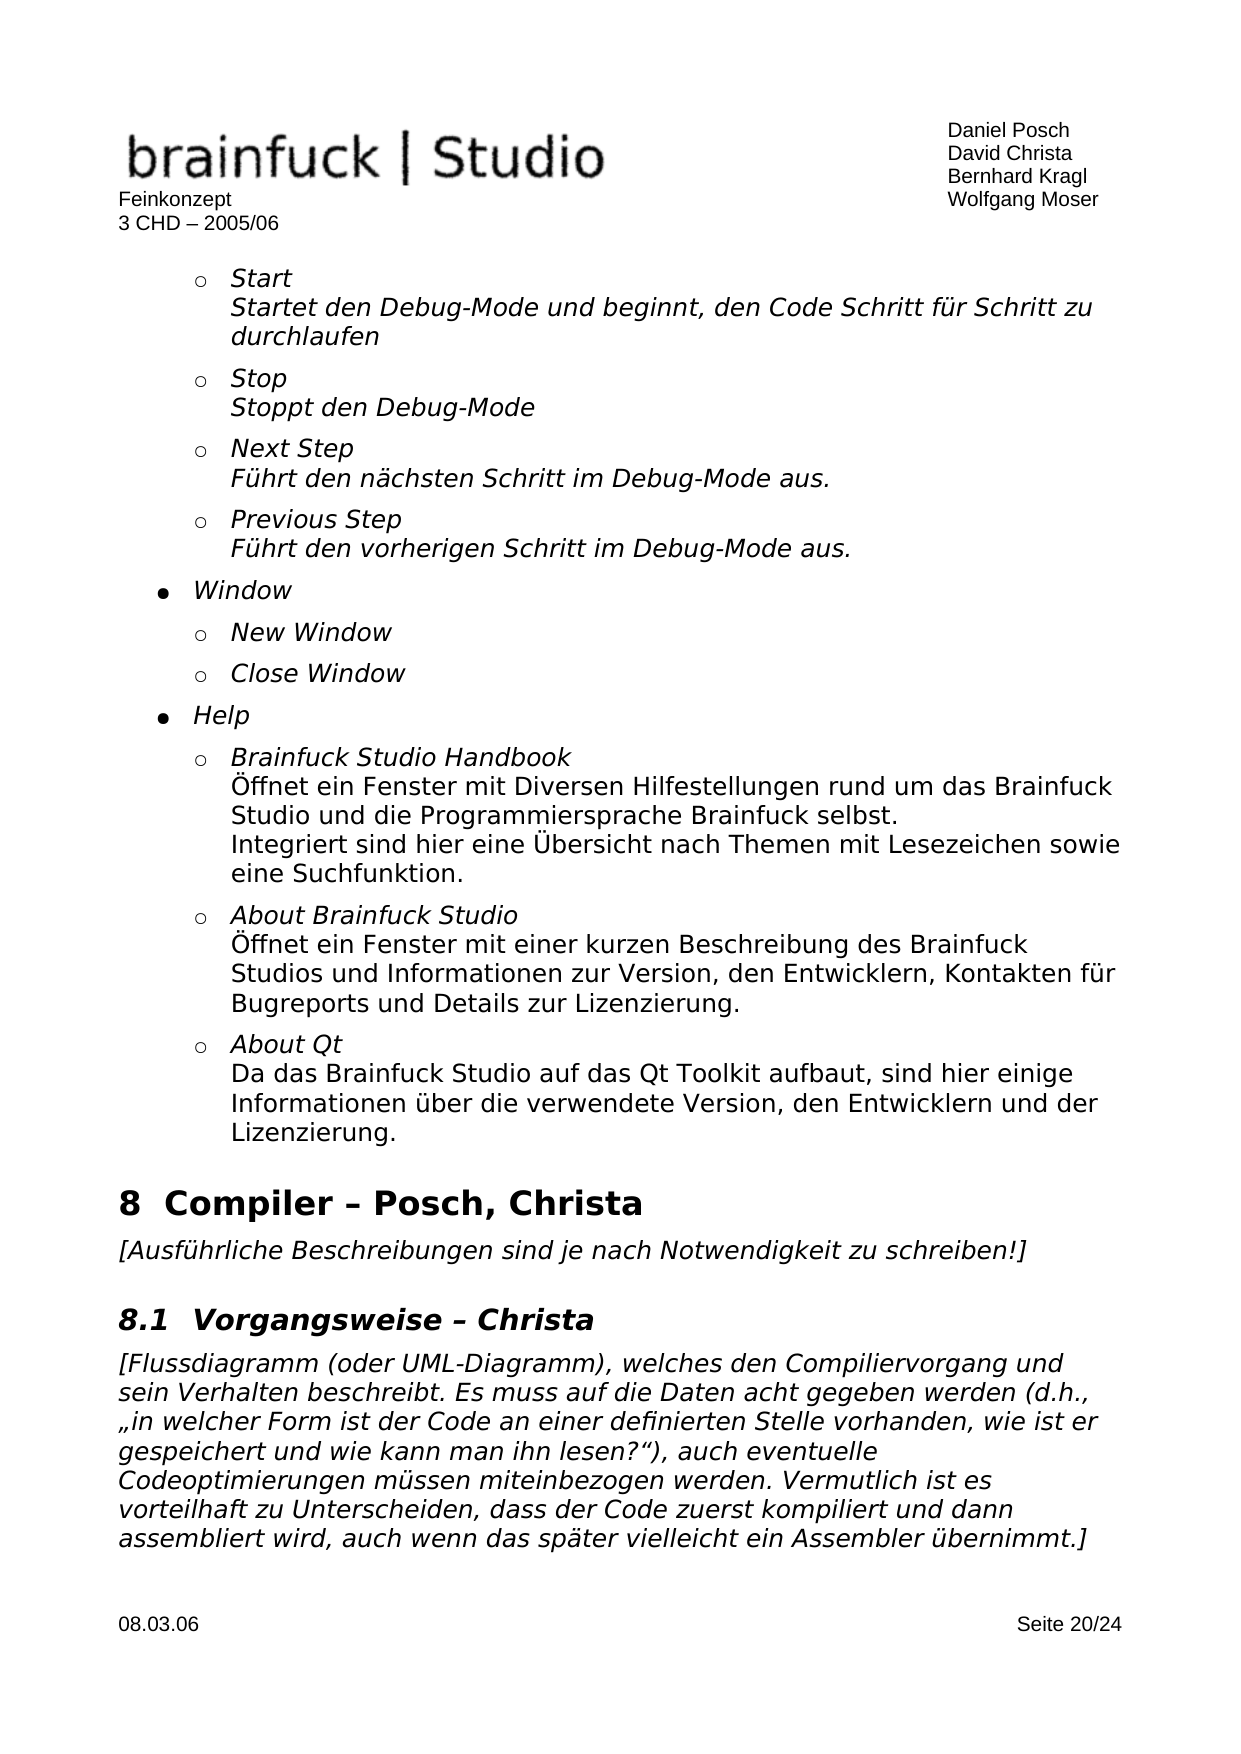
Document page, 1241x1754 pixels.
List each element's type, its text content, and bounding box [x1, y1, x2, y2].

list Window [156, 576, 1122, 605]
list Previous Step Führt den vorherigen Schritt im Debug-Mode aus. [193, 505, 1122, 564]
list About Qt Da das Brainfuck Studio auf das Qt Toolkit aufbaut, sind hier einige Informationen über die verwendete Version, den Entwicklern und der Lizenzierung. [193, 1030, 1122, 1147]
list Close Window [193, 659, 1122, 689]
list Stop Stoppt den Debug-Mode [193, 364, 1122, 422]
list About Brainfuck Studio Öffnet ein Fenster mit einer kurzen Beschreibung des Brainfuck Studios und Informationen zur Version, den Entwicklern, Kontakten für Bugreports und Details zur Lizenzierung. [193, 901, 1122, 1018]
text [Flussdiagramm (oder UML-Diagramm), welches den Compiliervorgang und sein Verhalten beschreibt. Es muss auf die Daten acht gegeben werden (d.h., „in welcher Form ist der Code an einer definierten Stelle vorhanden, wie ist er gespeichert und wie kann man ihn lesen?“), auch eventuelle Codeoptimierungen müssen miteinbezogen werden. Vermutlich ist es vorteilhaft zu Unterscheiden, dass der Code zuerst kompiliert und dann assembliert wird, auch wenn das später vielleicht ein Assembler übernimmt.] [118, 1349, 1122, 1553]
list New Window [193, 618, 1122, 647]
list Help [156, 701, 1122, 730]
list Start Startet den Debug-Mode und beginnt, den Code Schritt für Schritt zu durchlaufen [193, 264, 1122, 351]
picture [118, 118, 609, 187]
list Brainfuck Studio Handbook Öffnet ein Fenster mit Diversen Hilfestellungen rund um das Brainfuck Studio und die Programmiersprache Brainfuck selbst. Integriert sind hier eine Übersicht nach Themen mit Lesezeichen sowie eine Suchfunktion. [193, 743, 1122, 889]
subtitle Compiler – Posch, Christa [118, 1184, 1122, 1224]
text [Ausführliche Beschreibungen sind je nach Notwendigkeit zu schreiben!] [118, 1236, 1122, 1265]
list Next Step Führt den nächsten Schritt im Debug-Mode aus. [193, 434, 1122, 493]
subtitle Vorgangsweise – Christa [118, 1303, 1122, 1337]
